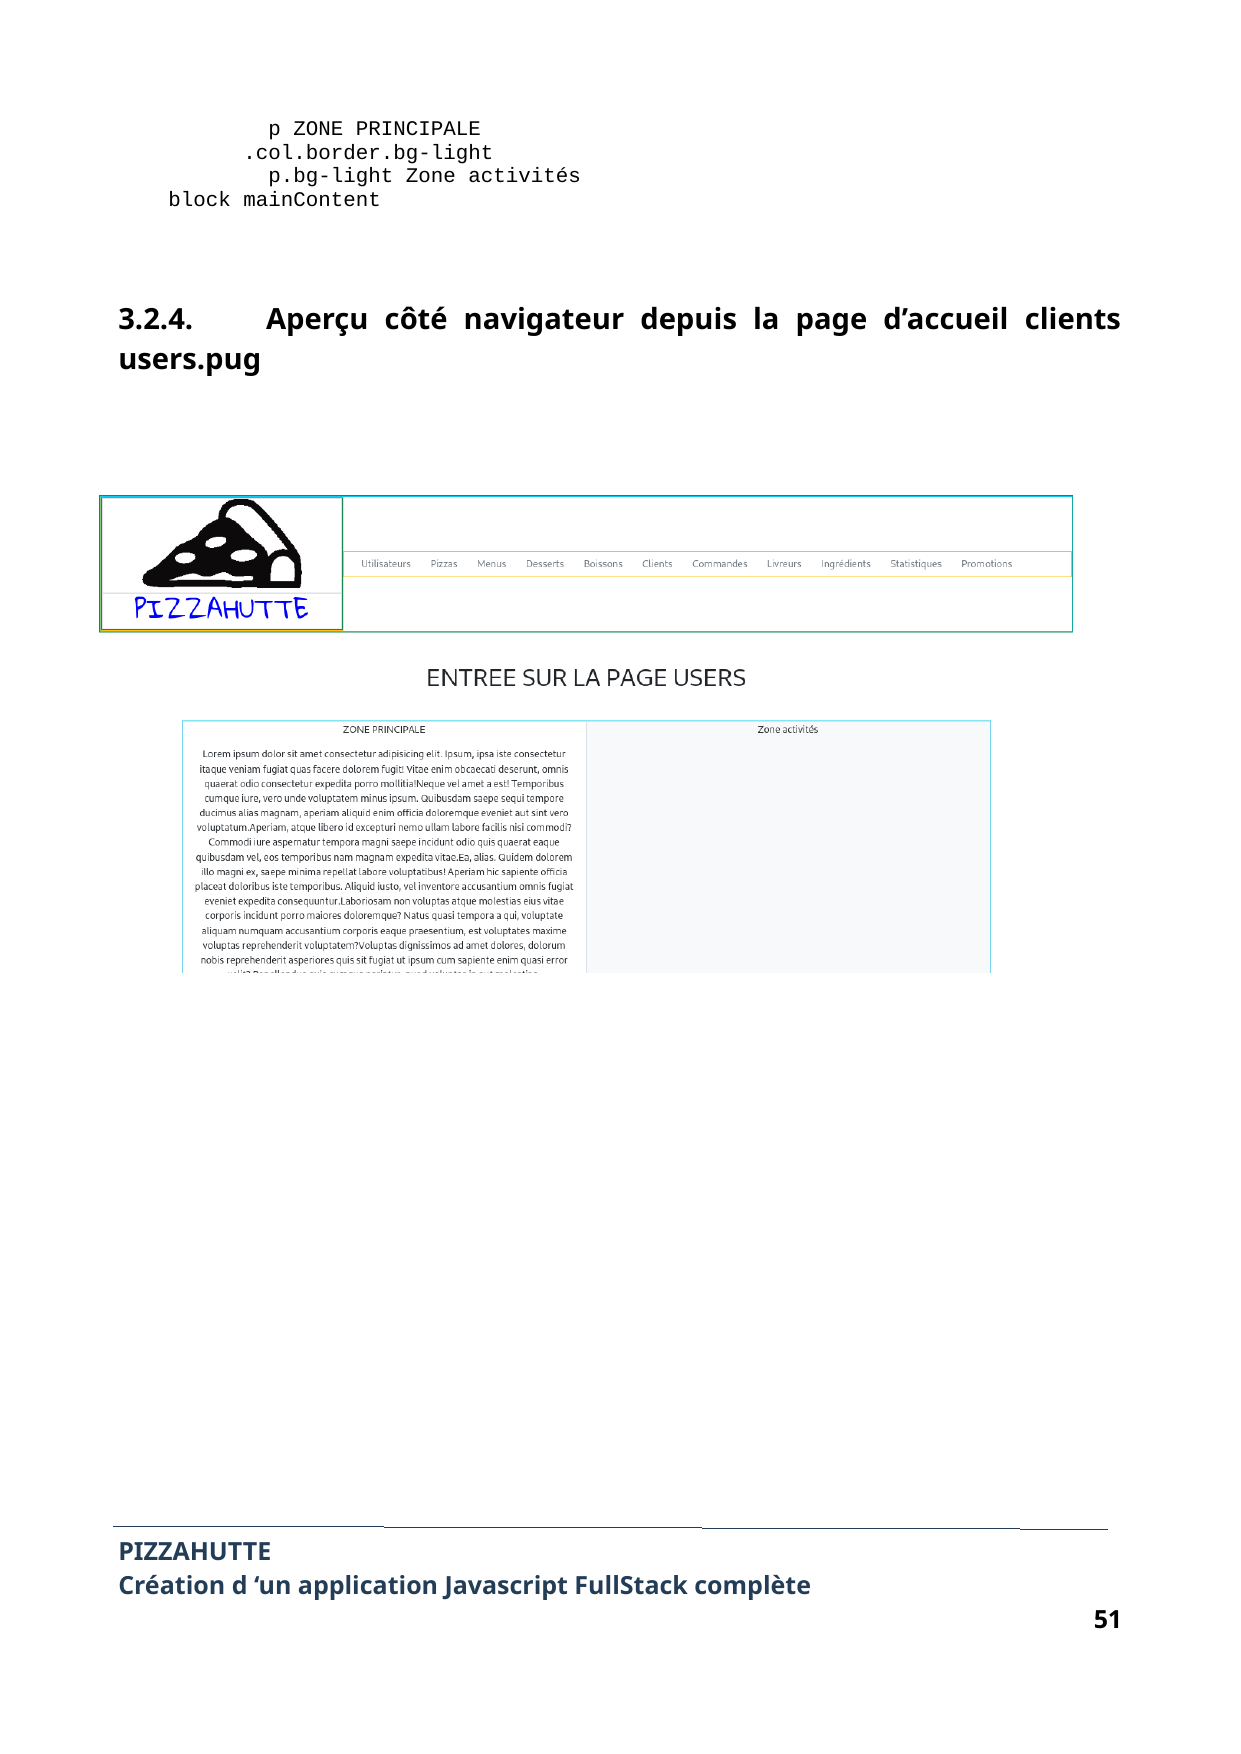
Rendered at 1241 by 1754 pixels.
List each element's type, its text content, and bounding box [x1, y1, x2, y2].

text block mainContent [118, 189, 1122, 213]
text p ZONE PRINCIPALE [118, 118, 1122, 142]
picture [84, 478, 1089, 973]
subtitle Aperçu côté navigateur depuis la page d’accueil clients users.pug [118, 298, 1122, 378]
text .col.border.bg-light [118, 142, 1122, 165]
text p.bg-light Zone activités [118, 165, 1122, 189]
